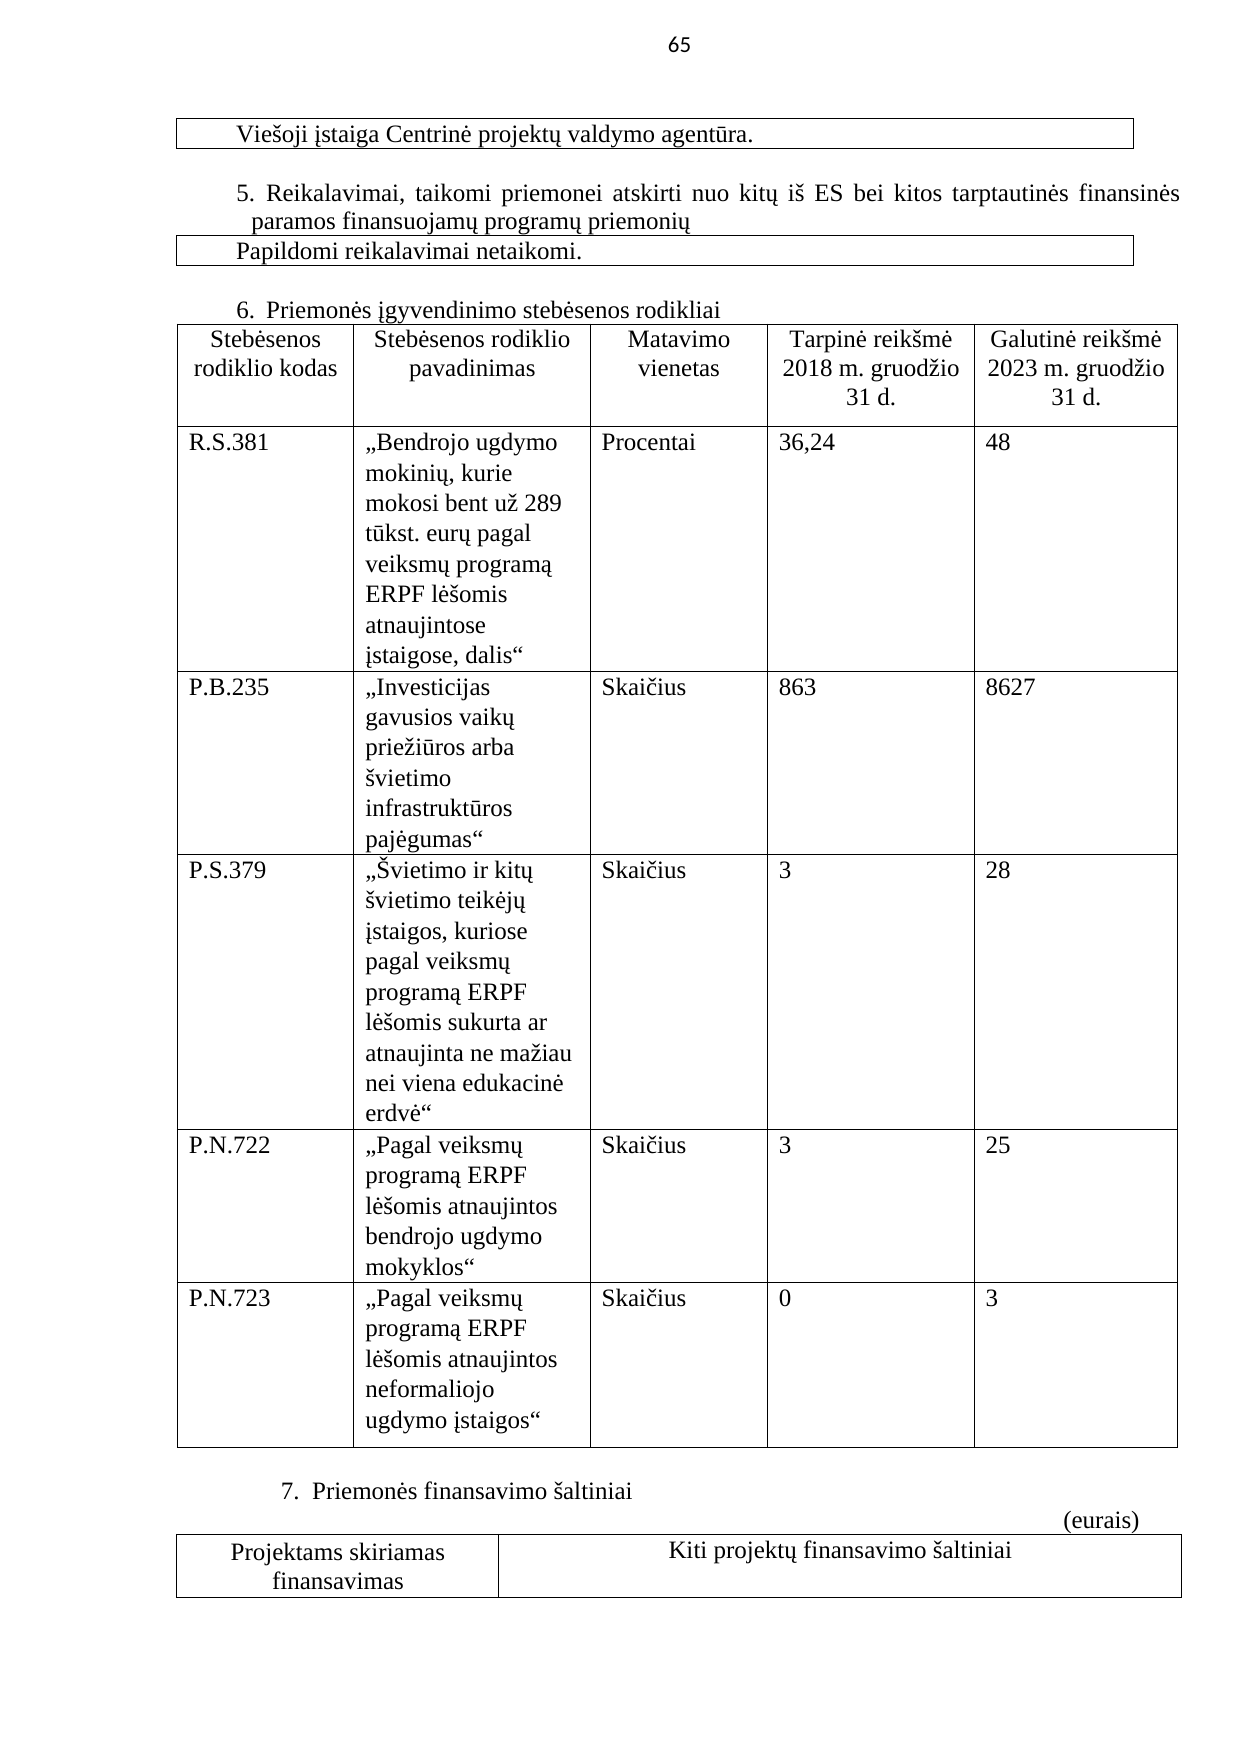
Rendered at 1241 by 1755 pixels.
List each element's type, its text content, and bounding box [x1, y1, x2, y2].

table_cell 28 [975, 855, 1177, 1129]
table_cell Skaičius [591, 1130, 767, 1282]
table_cell 0 [768, 1283, 974, 1447]
text 7. Priemonės finansavimo šaltiniai [177, 1476, 1181, 1505]
table_cell 8627 [975, 672, 1177, 854]
text 5. Reikalavimai, taikomi priemonei atskirti nuo kitų iš ES bei kitos tarptautinės finansinės paramos finansuojamų programų priemonių [236, 178, 1181, 235]
table_cell „Švietimo ir kitų švietimo teikėjų įstaigos, kuriose pagal veiksmų programą ERPF lėšomis sukurta ar atnaujinta ne mažiau nei viena edukacinė erdvė“ [354, 855, 590, 1129]
table_cell 3 [768, 855, 974, 1129]
table_header Stebėsenos rodiklio kodas [178, 325, 353, 426]
table_cell „Bendrojo ugdymo mokinių, kurie mokosi bent už 289 tūkst. eurų pagal veiksmų programą ERPF lėšomis atnaujintose įstaigose, dalis“ [354, 427, 590, 671]
table_cell Skaičius [591, 855, 767, 1129]
table_cell 3 [768, 1130, 974, 1282]
table_header Papildomi reikalavimai netaikomi. [177, 236, 1133, 265]
table_cell 25 [975, 1130, 1177, 1282]
table_header Stebėsenos rodiklio pavadinimas [354, 325, 590, 426]
table_cell „Pagal veiksmų programą ERPF lėšomis atnaujintos bendrojo ugdymo mokyklos“ [354, 1130, 590, 1282]
table_cell „Investicijas gavusios vaikų priežiūros arba švietimo infrastruktūros pajėgumas“ [354, 672, 590, 854]
table_cell 36,24 [768, 427, 974, 671]
table_header Viešoji įstaiga Centrinė projektų valdymo agentūra. [177, 119, 1133, 148]
table_cell 863 [768, 672, 974, 854]
table_cell Skaičius [591, 1283, 767, 1447]
table_cell P.N.722 [178, 1130, 353, 1282]
text 6. Priemonės įgyvendinimo stebėsenos rodikliai [177, 295, 1181, 323]
table_header Galutinė reikšmė 2023 m. gruodžio 31 d. [975, 325, 1177, 426]
table_cell 48 [975, 427, 1177, 671]
table_cell R.S.381 [178, 427, 353, 671]
table_cell P.B.235 [178, 672, 353, 854]
table_cell Skaičius [591, 672, 767, 854]
table_cell P.N.723 [178, 1283, 353, 1447]
table_cell „Pagal veiksmų programą ERPF lėšomis atnaujintos neformaliojo ugdymo įstaigos“ [354, 1283, 590, 1447]
table_header Projektams skiriamas finansavimas [177, 1535, 498, 1597]
table_cell Procentai [591, 427, 767, 671]
table_header Matavimo vienetas [591, 325, 767, 426]
text (eurais) [282, 1505, 1181, 1534]
table_cell 3 [975, 1283, 1177, 1447]
table_header Kiti projektų finansavimo šaltiniai [499, 1535, 1181, 1597]
table_header Tarpinė reikšmė 2018 m. gruodžio 31 d. [768, 325, 974, 426]
table_cell P.S.379 [178, 855, 353, 1129]
